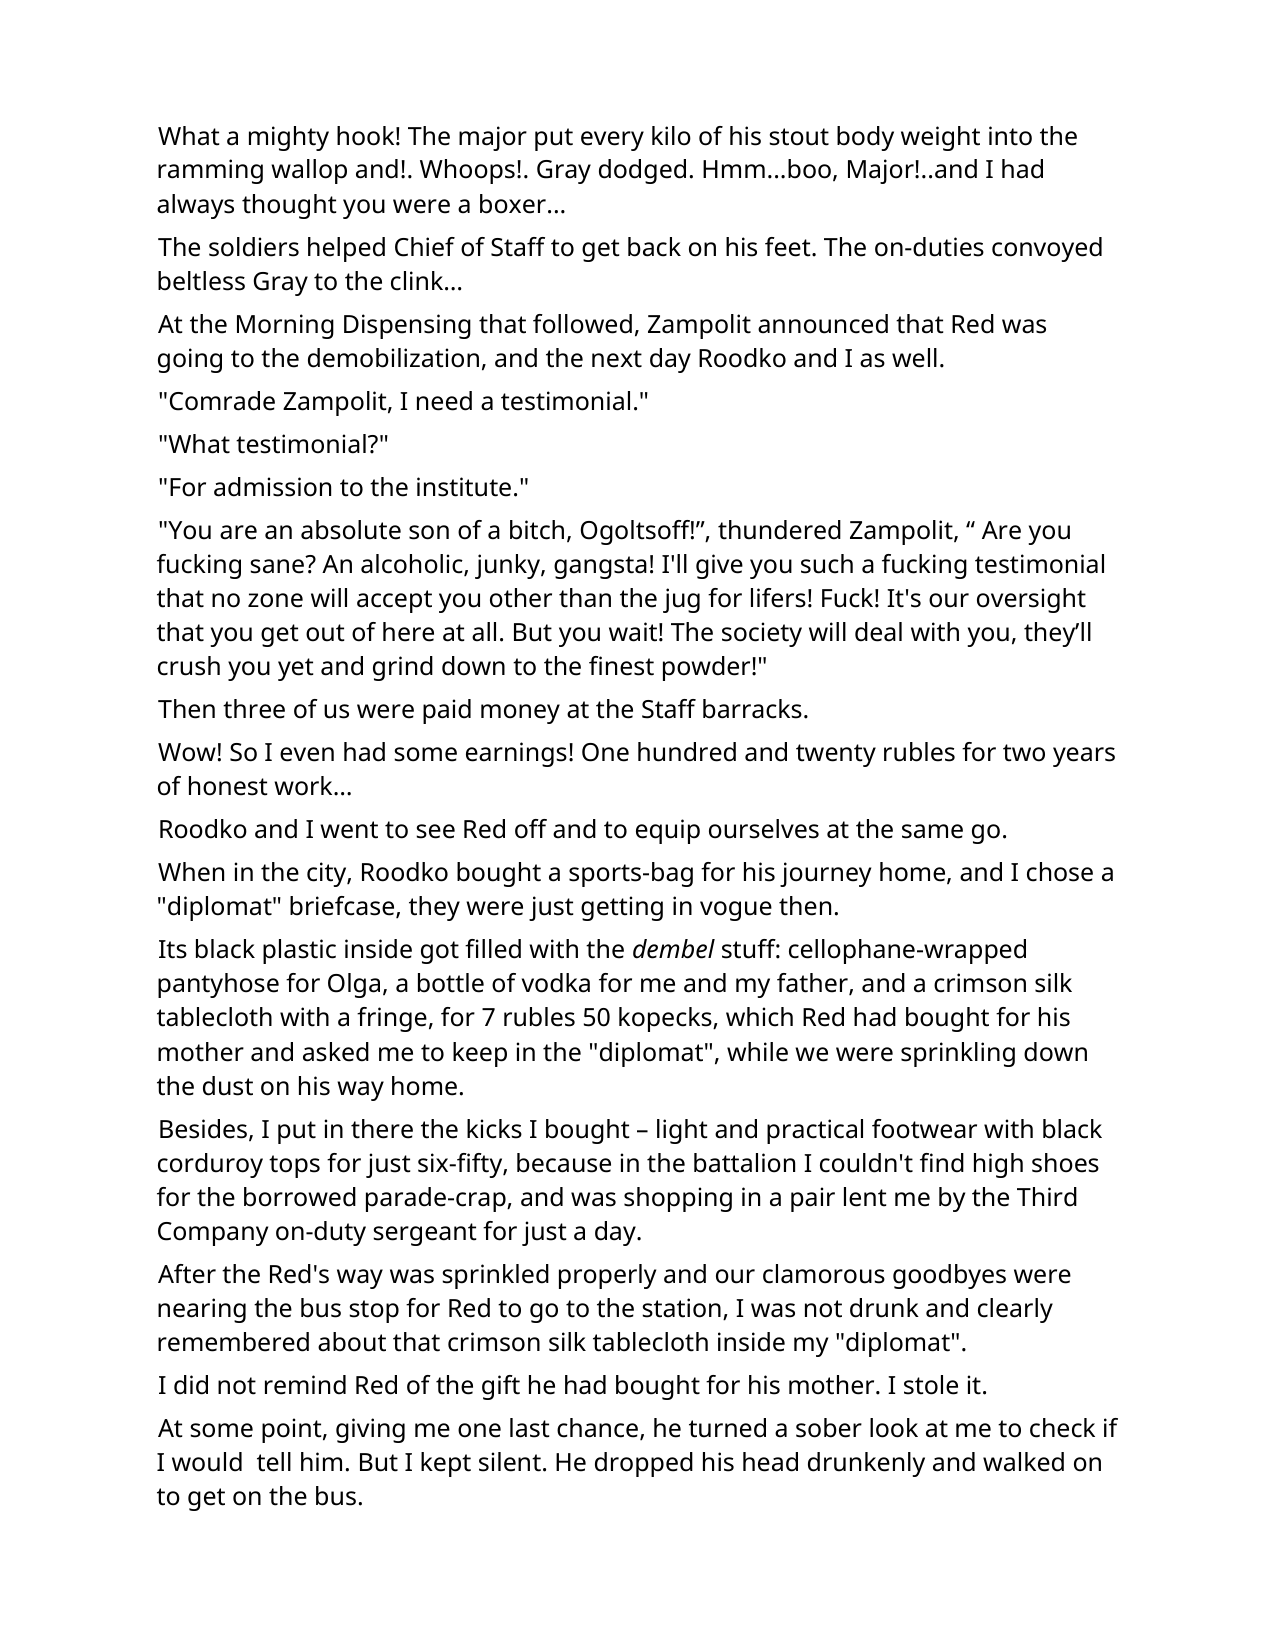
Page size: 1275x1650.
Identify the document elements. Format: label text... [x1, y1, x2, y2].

text At the Morning Dispensing that followed, Zampolit announced that Red was going to the demobilization, and the next day Roodko and I as well. [156, 306, 1118, 374]
text At some point, giving me one last chance, he turned a sober look at me to check if I would tell him. But I kept silent. He dropped his head drunkenly and walked on to get on the bus. [156, 1411, 1118, 1513]
text What a mighty hook! The major put every kilo of his stout body weight into the ramming wallop and!. Whoops!. Gray dodged. Hmm...boo, Major!..and I had always thought you were a boxer... [156, 118, 1118, 220]
text Besides, I put in there the kicks I bought – light and practical footwear with black corduroy tops for just six-fifty, because in the battalion I couldn't find high shoes for the borrowed parade-crap, and was shopping in a pair lent me by the Third Company on-duty sergeant for just a day. [156, 1111, 1118, 1247]
text When in the city, Roodko bought a sports-bag for his journey home, and I chose a "diplomat" briefcase, they were just getting in vogue then. [156, 855, 1118, 923]
text Roodko and I went to see Red off and to equip ourselves at the same go. [156, 812, 1118, 846]
text I did not remind Red of the gift he had bought for his mother. I stole it. [156, 1368, 1118, 1402]
text Wow! So I even had some earnings! One hundred and twenty rubles for two years of honest work… [156, 735, 1118, 803]
text The soldiers helped Chief of Staff to get back on his feet. The on-duties convoyed beltless Gray to the clink… [156, 229, 1118, 297]
text "Comrade Zampolit, I need a testimonial." [156, 383, 1118, 417]
text Then three of us were paid money at the Staff barracks. [156, 692, 1118, 726]
text "For admission to the institute." [156, 469, 1118, 503]
text "You are an absolute son of a bitch, Ogoltsoff!”, thundered Zampolit, “ Are you fucking sane? An alcoholic, junky, gangsta! I'll give you such a fucking testimonial that no zone will accept you other than the jug for lifers! Fuck! It's our oversight that you get out of here at all. But you wait! The society will deal with you, they’ll crush you yet and grind down to the finest powder!" [156, 512, 1118, 683]
text Its black plastic inside got filled with the dembel stuff: cellophane-wrapped pantyhose for Olga, a bottle of vodka for me and my father, and a crimson silk tablecloth with a fringe, for 7 rubles 50 kopecks, which Red had bought for his mother and asked me to keep in the "diplomat", while we were sprinkling down the dust on his way home. [156, 932, 1118, 1102]
text After the Red's way was sprinkled properly and our clamorous goodbyes were nearing the bus stop for Red to go to the station, I was not drunk and clearly remembered about that crimson silk tablecloth inside my "diplomat". [156, 1256, 1118, 1359]
text "What testimonial?" [156, 426, 1118, 461]
